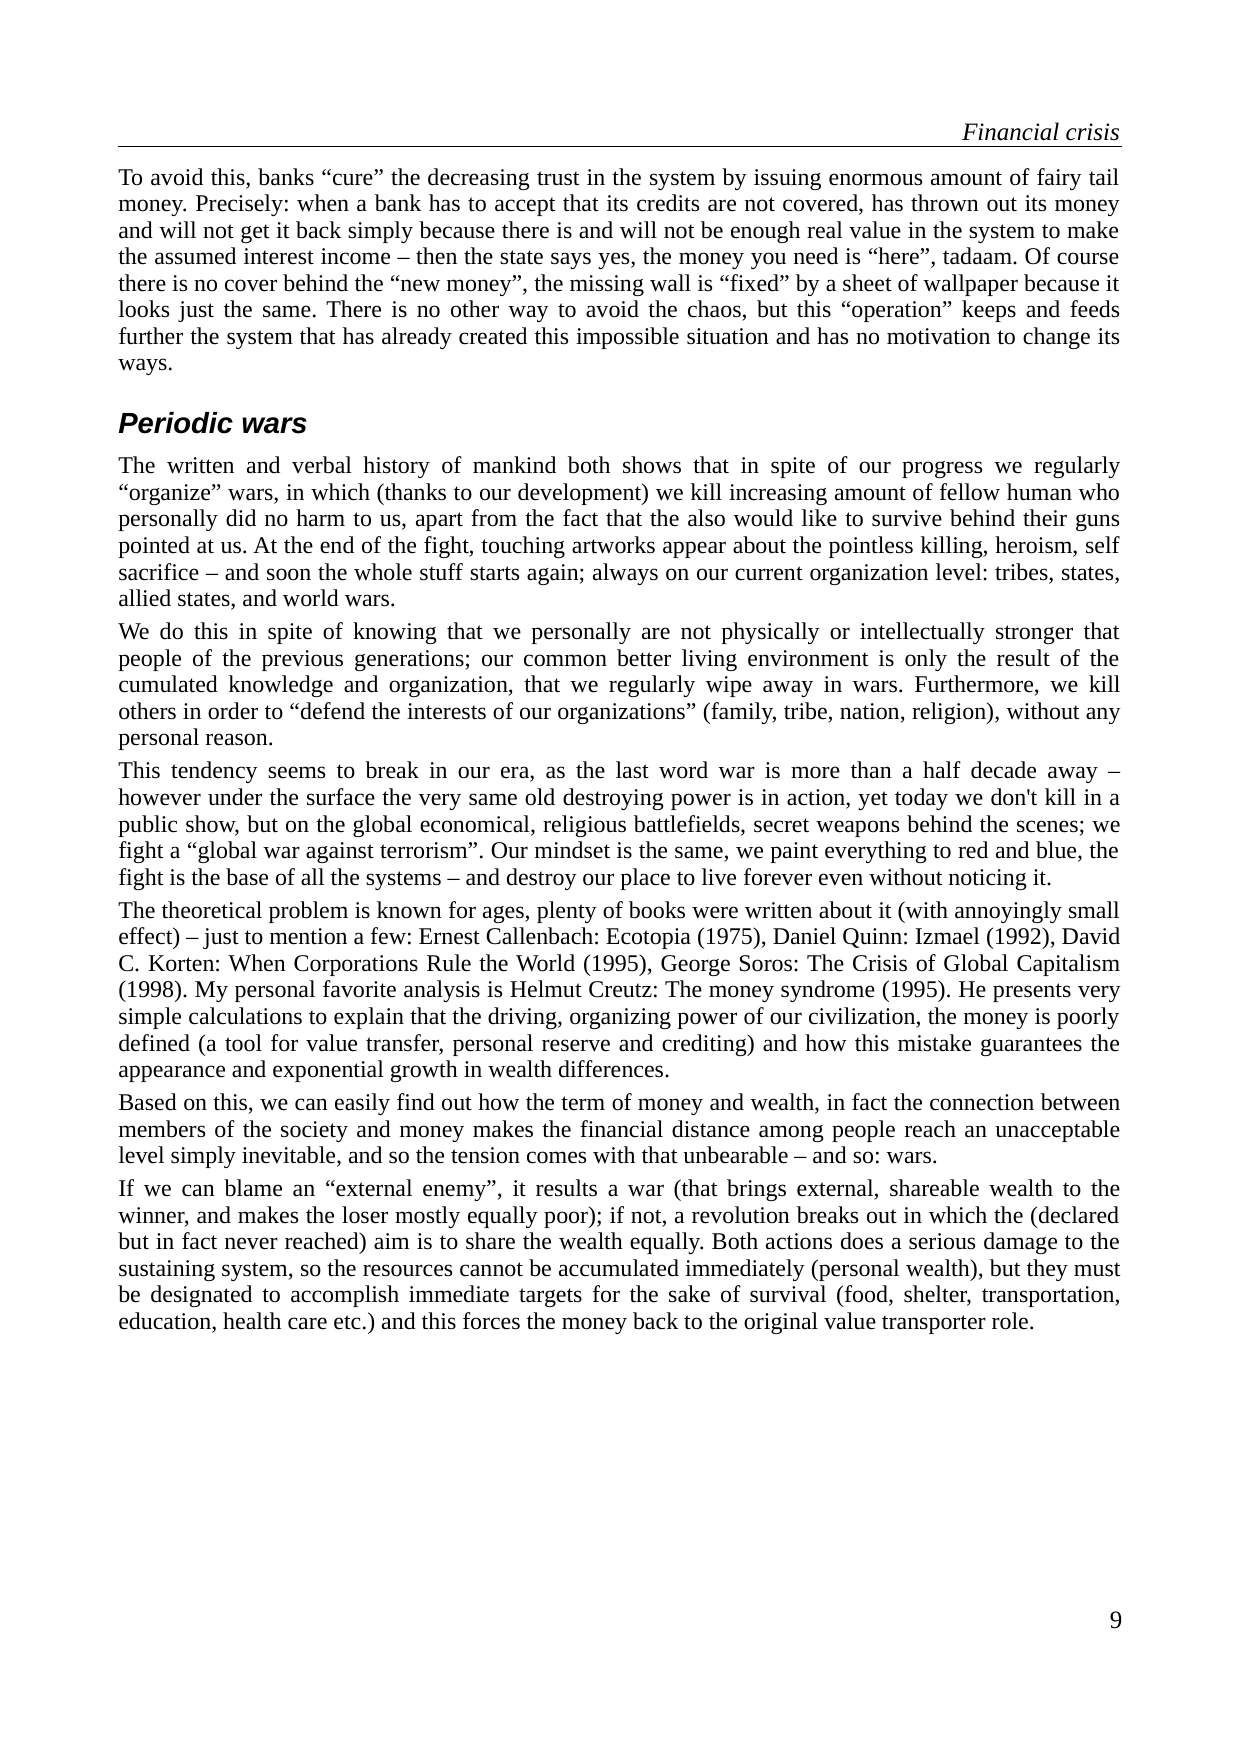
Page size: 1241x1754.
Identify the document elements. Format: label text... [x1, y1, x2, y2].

text The theoretical problem is known for ages, plenty of books were written about it (with annoyingly small effect) – just to mention a few: Ernest Callenbach: Ecotopia (1975), Daniel Quinn: Izmael (1992), David C. Korten: When Corporations Rule the World (1995), George Soros: The Crisis of Global Capitalism (1998). My personal favorite analysis is Helmut Creutz: The money syndrome (1995). He presents very simple calculations to explain that the driving, organizing power of our civilization, the money is poorly defined (a tool for value transfer, personal reserve and crediting) and how this mistake guarantees the appearance and exponential growth in wealth differences. [118, 897, 1122, 1083]
subtitle Periodic wars [118, 407, 1122, 440]
text If we can blame an “external enemy”, it results a war (that brings external, shareable wealth to the winner, and makes the loser mostly equally poor); if not, a revolution breaks out in which the (declared but in fact never reached) aim is to share the wealth equally. Both actions does a serious damage to the sustaining system, so the resources cannot be accumulated immediately (personal wealth), but they must be designated to accomplish immediate targets for the sake of survival (food, shelter, transportation, education, health care etc.) and this forces the money back to the original value transporter role. [118, 1175, 1122, 1335]
text Based on this, we can easily find out how the term of money and wealth, in fact the connection between members of the society and money makes the financial distance among people reach an unacceptable level simply inevitable, and so the tension comes with that unbearable – and so: wars. [118, 1089, 1122, 1169]
text This tendency seems to break in our era, as the last word war is more than a half decade away – however under the surface the very same old destroying power is in action, yet today we don't kill in a public show, but on the global economical, religious battlefields, secret weapons behind the scenes; we fight a “global war against terrorism”. Our mindset is the same, we paint everything to red and blue, the fight is the base of all the systems – and destroy our place to live forever even without noticing it. [118, 758, 1122, 890]
text The written and verbal history of mankind both shows that in spite of our progress we regularly “organize” wars, in which (thanks to our development) we kill increasing amount of fellow human who personally did no harm to us, apart from the fact that the also would like to survive behind their guns pointed at us. At the end of the fight, touching artworks appear about the pointless killing, heroism, self sacrifice – and soon the whole stuff starts again; always on our current organization level: tribes, states, allied states, and world wars. [118, 452, 1122, 612]
text To avoid this, banks “cure” the decreasing trust in the system by issuing enormous amount of fairy tail money. Precisely: when a bank has to accept that its credits are not covered, has thrown out its money and will not get it back simply because there is and will not be enough real value in the system to make the assumed interest income – then the state says yes, the money you need is “here”, tadaam. Of course there is no cover behind the “new money”, the missing wall is “fixed” by a sheet of wallpaper because it looks just the same. There is no other way to avoid the chaos, but this “operation” keeps and feeds further the system that has already created this impossible situation and has no motivation to change its ways. [118, 164, 1122, 376]
text We do this in spite of knowing that we personally are not physically or intellectually stronger that people of the previous generations; our common better living environment is only the result of the cumulated knowledge and organization, that we regularly wipe away in wars. Furthermore, we kill others in order to “defend the interests of our organizations” (family, tribe, nation, religion), without any personal reason. [118, 618, 1122, 751]
